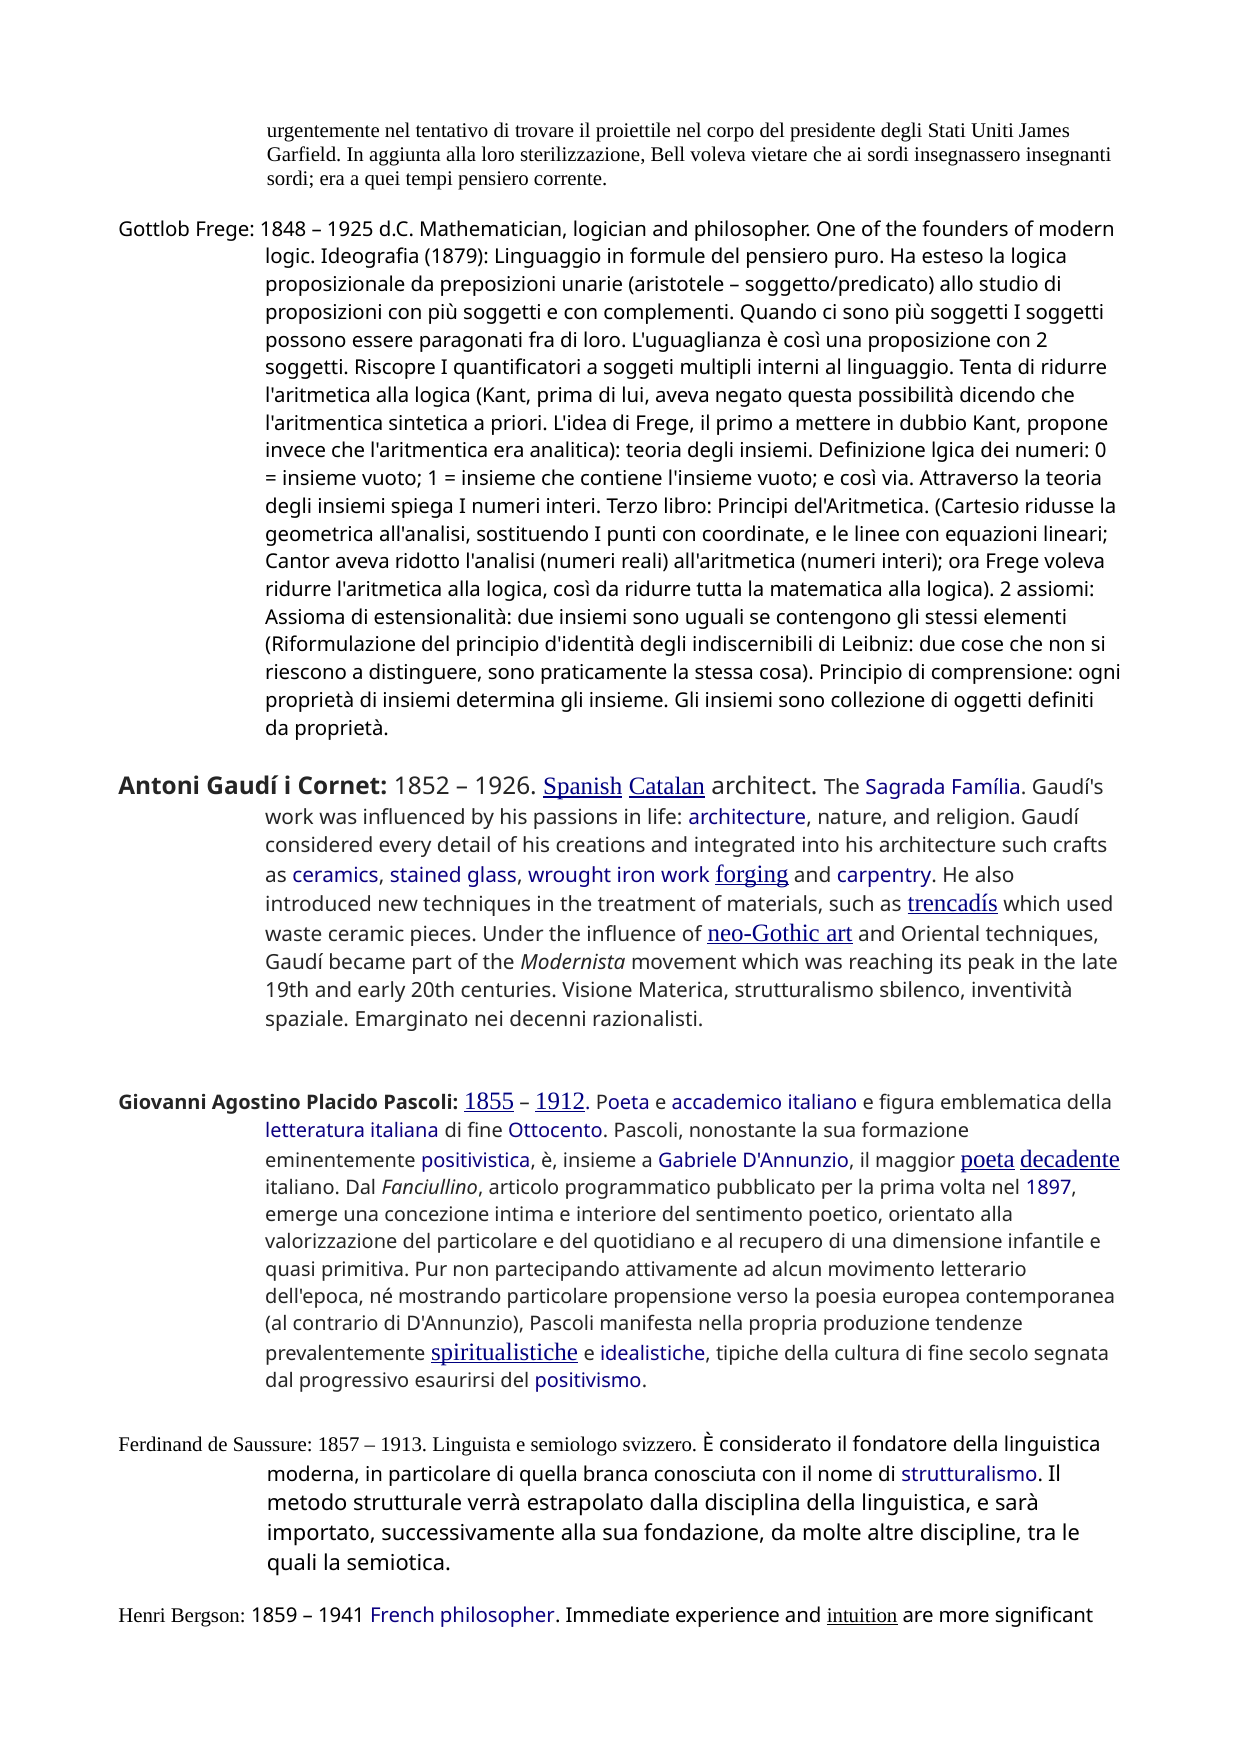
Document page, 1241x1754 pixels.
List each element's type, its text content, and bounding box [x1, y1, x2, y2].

text Antoni Gaudí i Cornet: 1852 – 1926. Spanish Catalan architect. The Sagrada Família. Gaudí's work was influenced by his passions in life: architecture, nature, and religion. Gaudí considered every detail of his creations and integrated into his architecture such crafts as ceramics, stained glass, wrought iron work forging and carpentry. He also introduced new techniques in the treatment of materials, such as trencadís which used waste ceramic pieces. Under the influence of neo-Gothic art and Oriental techniques, Gaudí became part of the Modernista movement which was reaching its peak in the late 19th and early 20th centuries. Visione Materica, strutturalismo sbilenco, inventività spaziale. Emarginato nei decenni razionalisti. [118, 768, 1122, 1032]
text urgentemente nel tentativo di trovare il proiettile nel corpo del presidente degli Stati Uniti James Garfield. In aggiunta alla loro sterilizzazione, Bell voleva vietare che ai sordi insegnassero insegnanti sordi; era a quei tempi pensiero corrente. [118, 118, 1122, 190]
text Ferdinand de Saussure: 1857 – 1913. Linguista e semiologo svizzero. È considerato il fondatore della linguistica moderna, in particolare di quella branca conosciuta con il nome di strutturalismo. Il metodo strutturale verrà estrapolato dalla disciplina della linguistica, e sarà importato, successivamente alla sua fondazione, da molte altre discipline, tra le quali la semiotica. [118, 1430, 1122, 1577]
text Giovanni Agostino Placido Pascoli: 1855 – 1912. Poeta e accademico italiano e figura emblematica della letteratura italiana di fine Ottocento. Pascoli, nonostante la sua formazione eminentemente positivistica, è, insieme a Gabriele D'Annunzio, il maggior poeta decadente italiano. Dal Fanciullino, articolo programmatico pubblicato per la prima volta nel 1897, emerge una concezione intima e interiore del sentimento poetico, orientato alla valorizzazione del particolare e del quotidiano e al recupero di una dimensione infantile e quasi primitiva. Pur non partecipando attivamente ad alcun movimento letterario dell'epoca, né mostrando particolare propensione verso la poesia europea contemporanea (al contrario di D'Annunzio), Pascoli manifesta nella propria produzione tendenze prevalentemente spiritualistiche e idealistiche, tipiche della cultura di fine secolo segnata dal progressivo esaurirsi del positivismo. [118, 1086, 1122, 1393]
text Gottlob Frege: 1848 – 1925 d.C. Mathematician, logician and philosopher. One of the founders of modern logic. Ideografia (1879): Linguaggio in formule del pensiero puro. Ha esteso la logica proposizionale da preposizioni unarie (aristotele – soggetto/predicato) allo studio di proposizioni con più soggetti e con complementi. Quando ci sono più soggetti I soggetti possono essere paragonati fra di loro. L'uguaglianza è così una proposizione con 2 soggetti. Riscopre I quantificatori a soggeti multipli interni al linguaggio. Tenta di ridurre l'aritmetica alla logica (Kant, prima di lui, aveva negato questa possibilità dicendo che l'aritmentica sintetica a priori. L'idea di Frege, il primo a mettere in dubbio Kant, propone invece che l'aritmentica era analitica): teoria degli insiemi. Definizione lgica dei numeri: 0 = insieme vuoto; 1 = insieme che contiene l'insieme vuoto; e così via. Attraverso la teoria degli insiemi spiega I numeri interi. Terzo libro: Principi del'Aritmetica. (Cartesio ridusse la geometrica all'analisi, sostituendo I punti con coordinate, e le linee con equazioni lineari; Cantor aveva ridotto l'analisi (numeri reali) all'aritmetica (numeri interi); ora Frege voleva ridurre l'aritmetica alla logica, così da ridurre tutta la matematica alla logica). 2 assiomi: Assioma di estensionalità: due insiemi sono uguali se contengono gli stessi elementi (Riformulazione del principio d'identità degli indiscernibili di Leibniz: due cose che non si riescono a distinguere, sono praticamente la stessa cosa). Principio di comprensione: ogni proprietà di insiemi determina gli insieme. Gli insiemi sono collezione di oggetti definiti da proprietà. [118, 214, 1122, 741]
text Henri Bergson: 1859 – 1941 French philosopher. Immediate experience and intuition are more significant [118, 1601, 1122, 1628]
